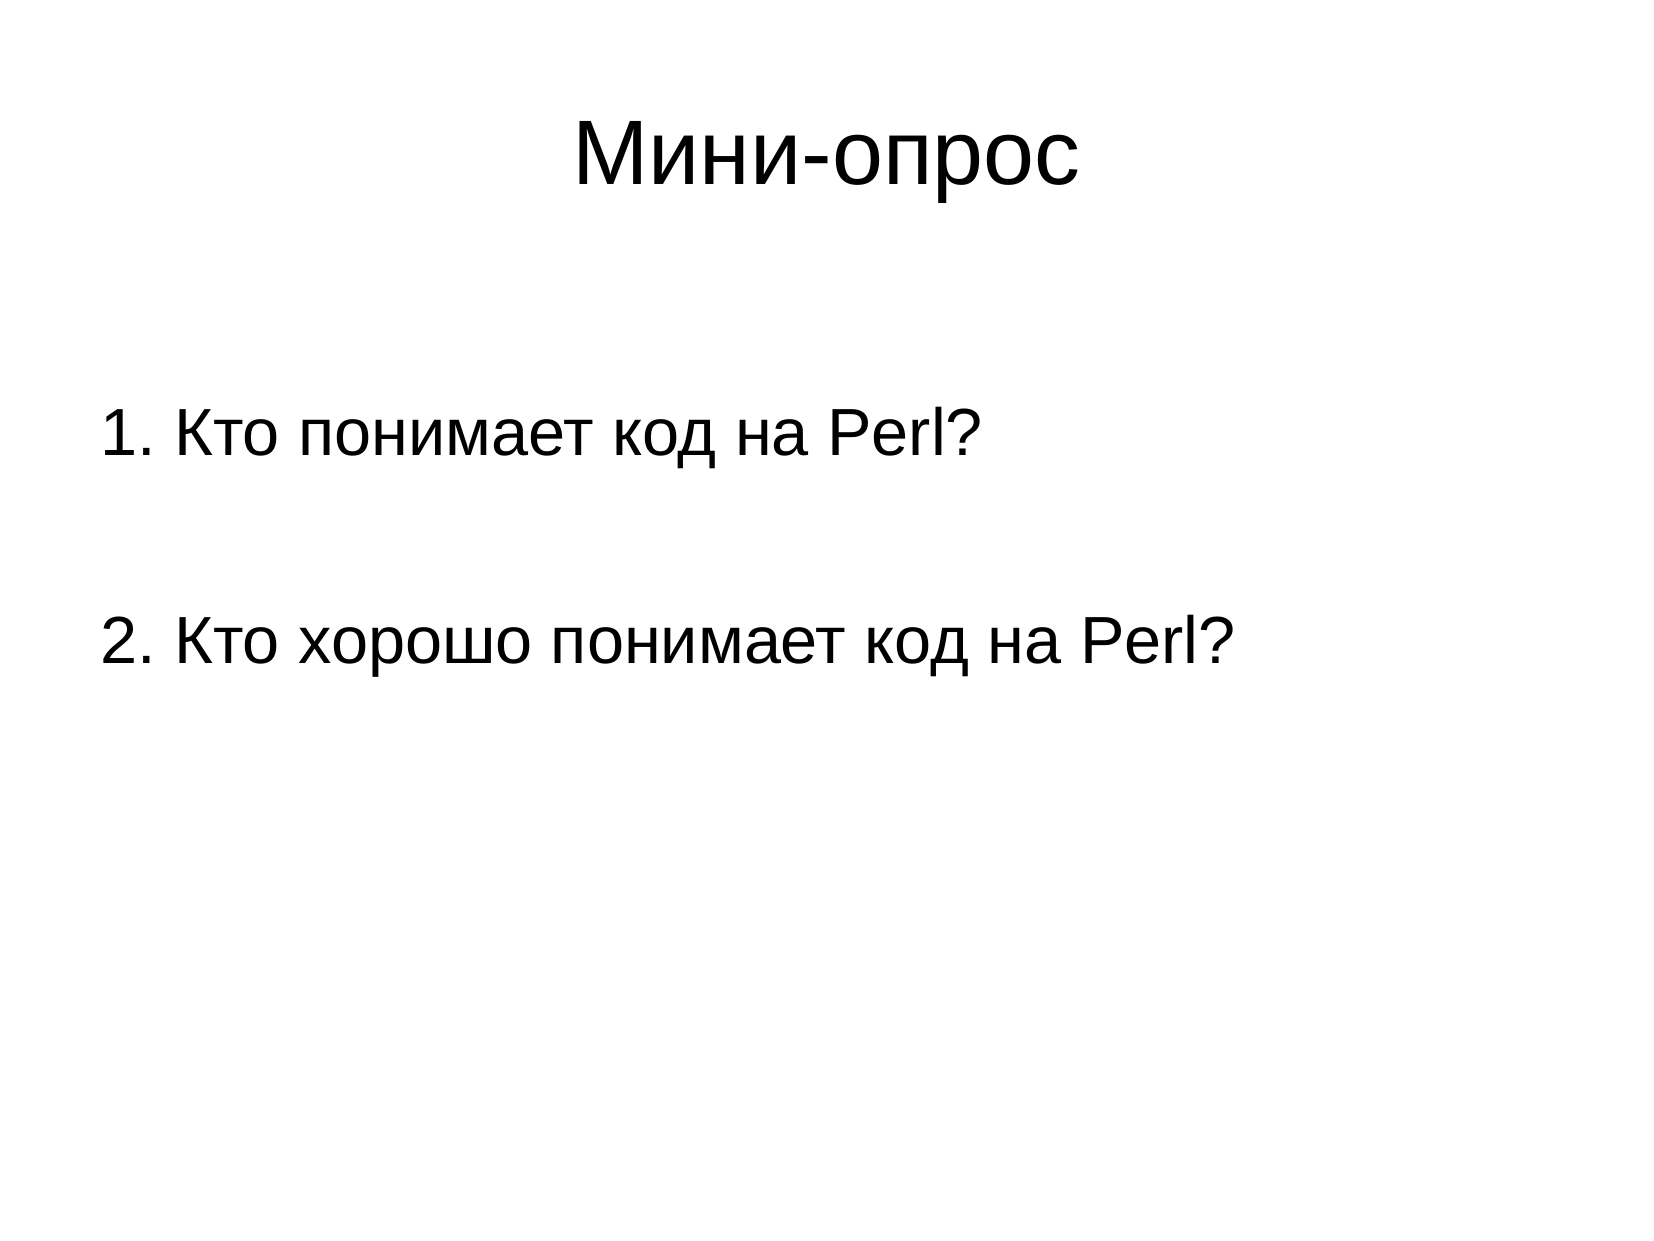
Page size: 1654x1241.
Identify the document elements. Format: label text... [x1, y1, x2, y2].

list Кто понимает код на Perl? Кто хорошо понимает код на Perl? [82, 290, 1571, 1010]
title Мини-опрос [82, 49, 1571, 257]
